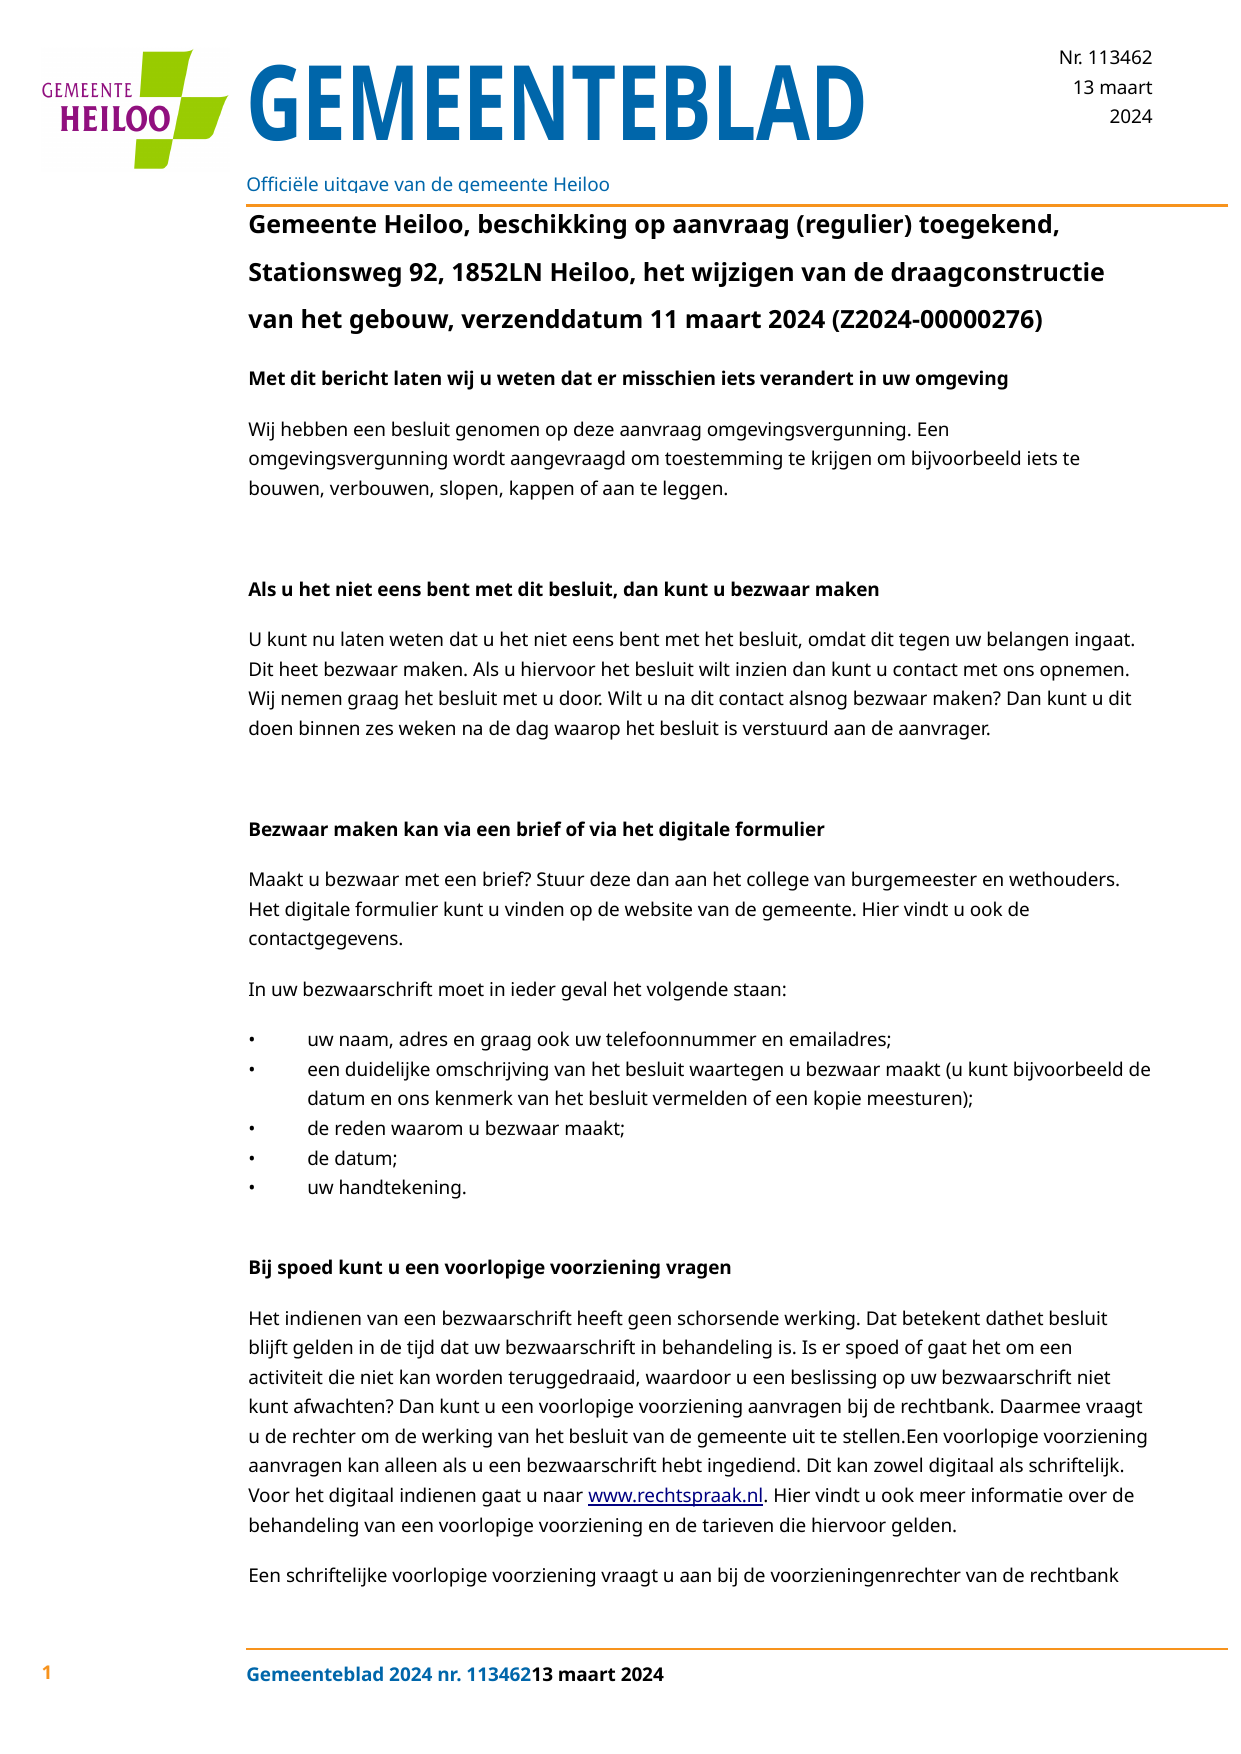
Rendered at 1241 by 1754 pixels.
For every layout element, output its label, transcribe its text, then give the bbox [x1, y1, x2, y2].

picture [41, 47, 231, 172]
list uw naam, adres en graag ook uw telefoonnummer en emailadres; [248, 1026, 1152, 1052]
text Wij hebben een besluit genomen op deze aanvraag omgevingsvergunning. Een omgevingsvergunning wordt aangevraagd om toestemming te krijgen om bijvoorbeeld iets te bouwen, verbouwen, slopen, kappen of aan te leggen. [248, 416, 1152, 501]
text Bij spoed kunt u een voorlopige voorziening vragen [248, 1254, 1152, 1280]
list de reden waarom u bezwaar maakt; [248, 1115, 1152, 1141]
text Als u het niet eens bent met dit besluit, dan kunt u bezwaar maken [248, 576, 1152, 602]
text Met dit bericht laten wij u weten dat er misschien iets verandert in uw omgeving [248, 366, 1152, 391]
list uw handtekening. [248, 1174, 1152, 1200]
text Het indienen van een bezwaarschrift heeft geen schorsende werking. Dat betekent dathet besluit blijft gelden in de tijd dat uw bezwaarschrift in behandeling is. Is er spoed of gaat het om een activiteit die niet kan worden teruggedraaid, waardoor u een beslissing op uw bezwaarschrift niet kunt afwachten? Dan kunt u een voorlopige voorziening aanvragen bij de rechtbank. Daarmee vraagt u de rechter om de werking van het besluit van de gemeente uit te stellen.Een voorlopige voorziening aanvragen kan alleen als u een bezwaarschrift hebt ingediend. Dit kan zowel digitaal als schriftelijk. Voor het digitaal indienen gaat u naar www.rechtspraak.nl. Hier vindt u ook meer informatie over de behandeling van een voorlopige voorziening en de tarieven die hiervoor gelden. [248, 1305, 1152, 1537]
text Gemeente Heiloo, beschikking op aanvraag (regulier) toegekend, Stationsweg 92, 1852LN Heiloo, het wijzigen van de draagconstructie van het gebouw, verzenddatum 11 maart 2024 (Z2024-00000276) [248, 207, 1152, 336]
text Een schriftelijke voorlopige voorziening vraagt u aan bij de voorzieningenrechter van de rechtbank [248, 1562, 1152, 1588]
text Bezwaar maken kan via een brief of via het digitale formulier [248, 816, 1152, 842]
list de datum; [248, 1145, 1152, 1170]
text Maakt u bezwaar met een brief? Stuur deze dan aan het college van burgemeester en wethouders. Het digitale formulier kunt u vinden op de website van de gemeente. Hier vindt u ook de contactgegevens. [248, 866, 1152, 951]
list een duidelijke omschrijving van het besluit waartegen u bezwaar maakt (u kunt bijvoorbeeld de datum en ons kenmerk van het besluit vermelden of een kopie meesturen); [248, 1056, 1152, 1111]
text U kunt nu laten weten dat u het niet eens bent met het besluit, omdat dit tegen uw belangen ingaat. Dit heet bezwaar maken. Als u hiervoor het besluit wilt inzien dan kunt u contact met ons opnemen. Wij nemen graag het besluit met u door. Wilt u na dit contact alsnog bezwaar maken? Dan kunt u dit doen binnen zes weken na de dag waarop het besluit is verstuurd aan de aanvrager. [248, 626, 1152, 741]
text In uw bezwaarschrift moet in ieder geval het volgende staan: [248, 976, 1152, 1002]
